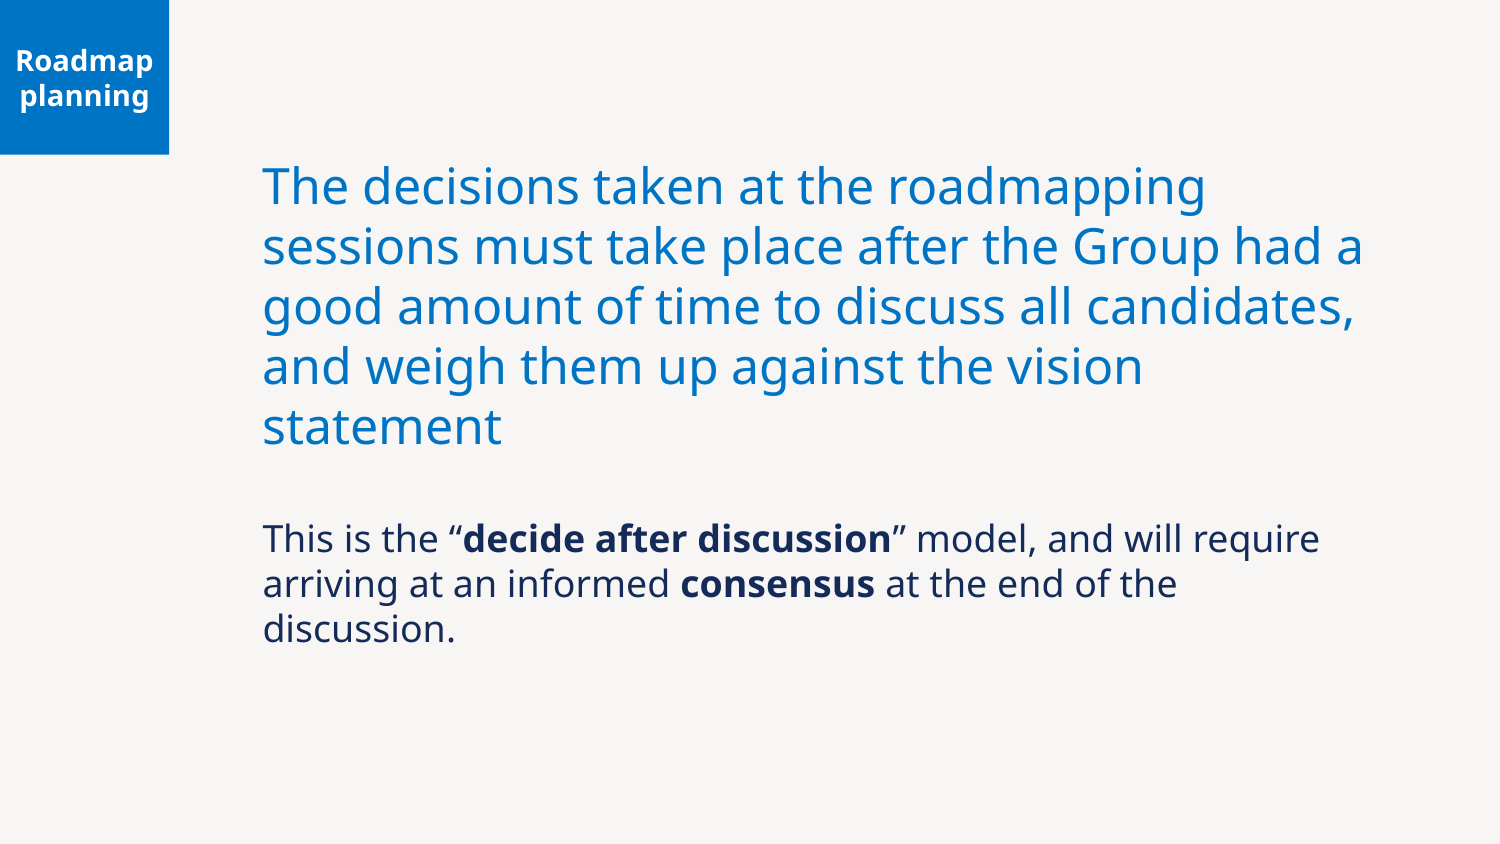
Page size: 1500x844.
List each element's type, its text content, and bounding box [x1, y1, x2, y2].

text_box Roadmap planning [0, 0, 170, 155]
title The decisions taken at the roadmapping sessions must take place after the Group had a good amount of time to discuss all candidates, and weigh them up against the vision statement This is the “decide after discussion” model, and will require arriving at an informed consensus at the end of the discussion. [262, 154, 1371, 327]
